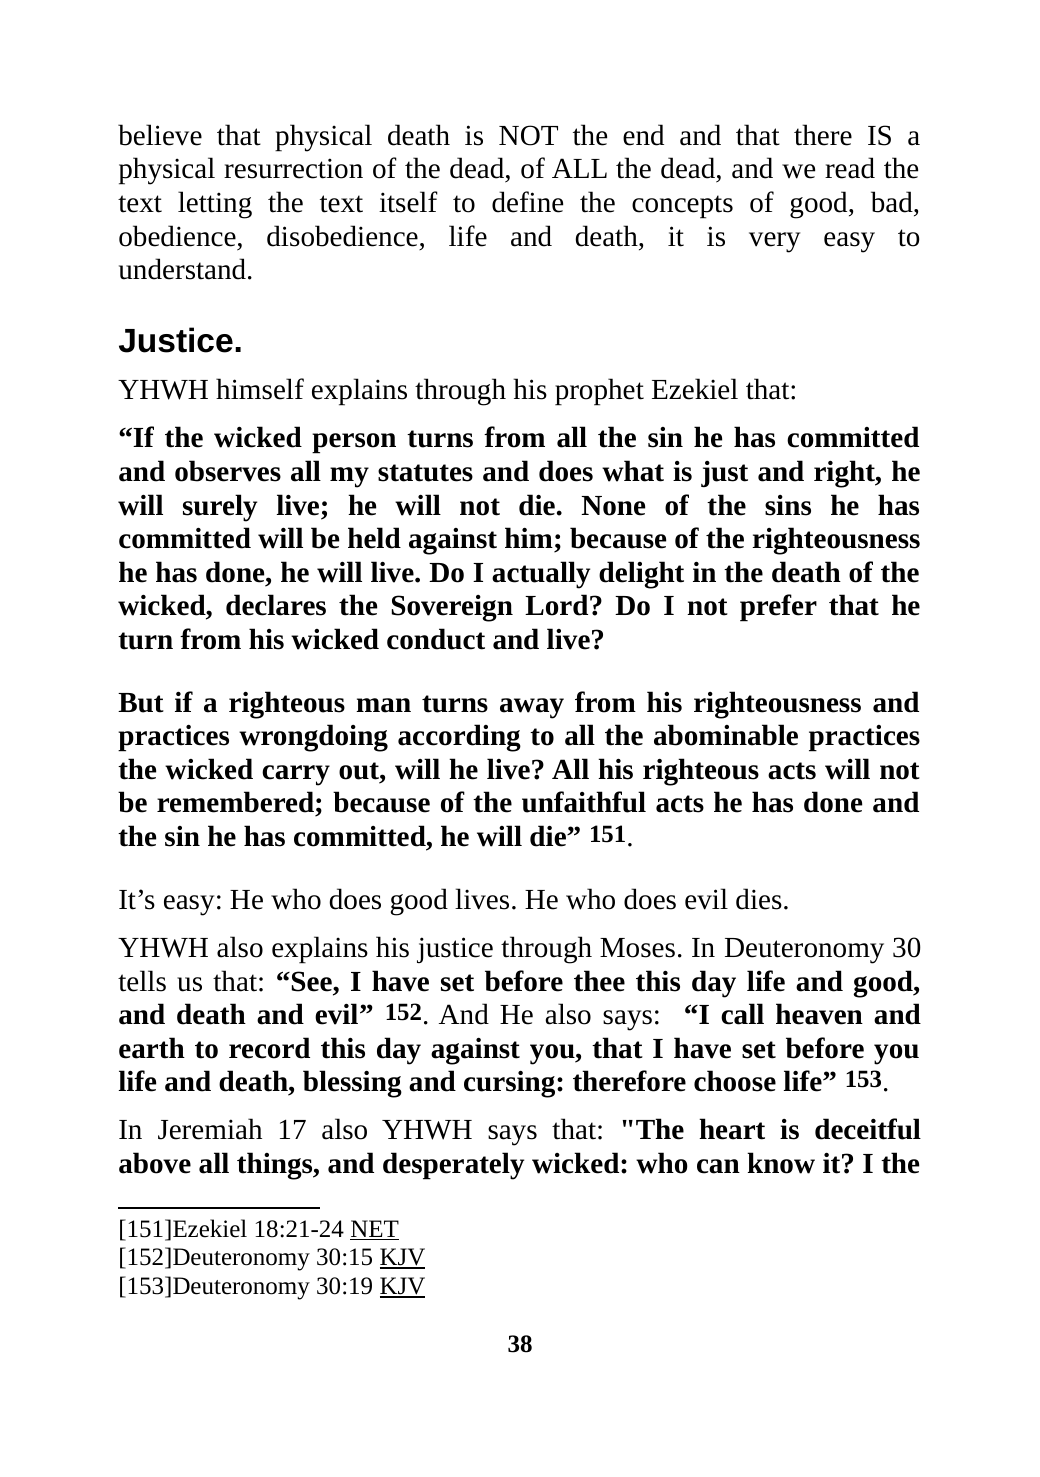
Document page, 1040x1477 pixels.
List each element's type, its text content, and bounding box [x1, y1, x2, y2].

text But if a righteous man turns away from his righteousness and practices wrongdoing according to all the abominable practices the wicked carry out, will he live? All his righteous acts will not be remembered; because of the unfaithful acts he has done and the sin he has committed, he will die” . [118, 685, 921, 852]
text Ezekiel 18:21-24 NET [118, 1214, 921, 1242]
text Deuteronomy 30:19 KJV [118, 1271, 921, 1300]
text YHWH also explains his justice through Moses. In Deuteronomy 30 tells us that: “See, I have set before thee this day life and good, and death and evil” . And He also says: “I call heaven and earth to record this day against you, that I have set before you life and death, blessing and cursing: therefore choose life” . [118, 930, 921, 1098]
text YHWH himself explains through his prophet Ezekiel that: [118, 372, 921, 406]
text “If the wicked person turns from all the sin he has committed and observes all my statutes and does what is just and right, he will surely live; he will not die. None of the sins he has committed will be held against him; because of the righteousness he has done, he will live. Do I actually delight in the death of the wicked, declares the Sovereign Lord? Do I not prefer that he turn from his wicked conduct and live? [118, 421, 921, 655]
text believe that physical death is NOT the end and that there IS a physical resurrection of the dead, of ALL the dead, and we read the text letting the text itself to define the concepts of good, bad, obedience, disobedience, life and death, it is very easy to understand. [118, 118, 921, 286]
text In Jeremiah 17 also YHWH says that: "The heart is deceitful above all things, and desperately wicked: who can know it? I the [118, 1112, 921, 1179]
subtitle Justice. [118, 321, 921, 360]
text Deuteronomy 30:15 KJV [118, 1242, 921, 1271]
text It’s easy: He who does good lives. He who does evil dies. [118, 882, 921, 916]
